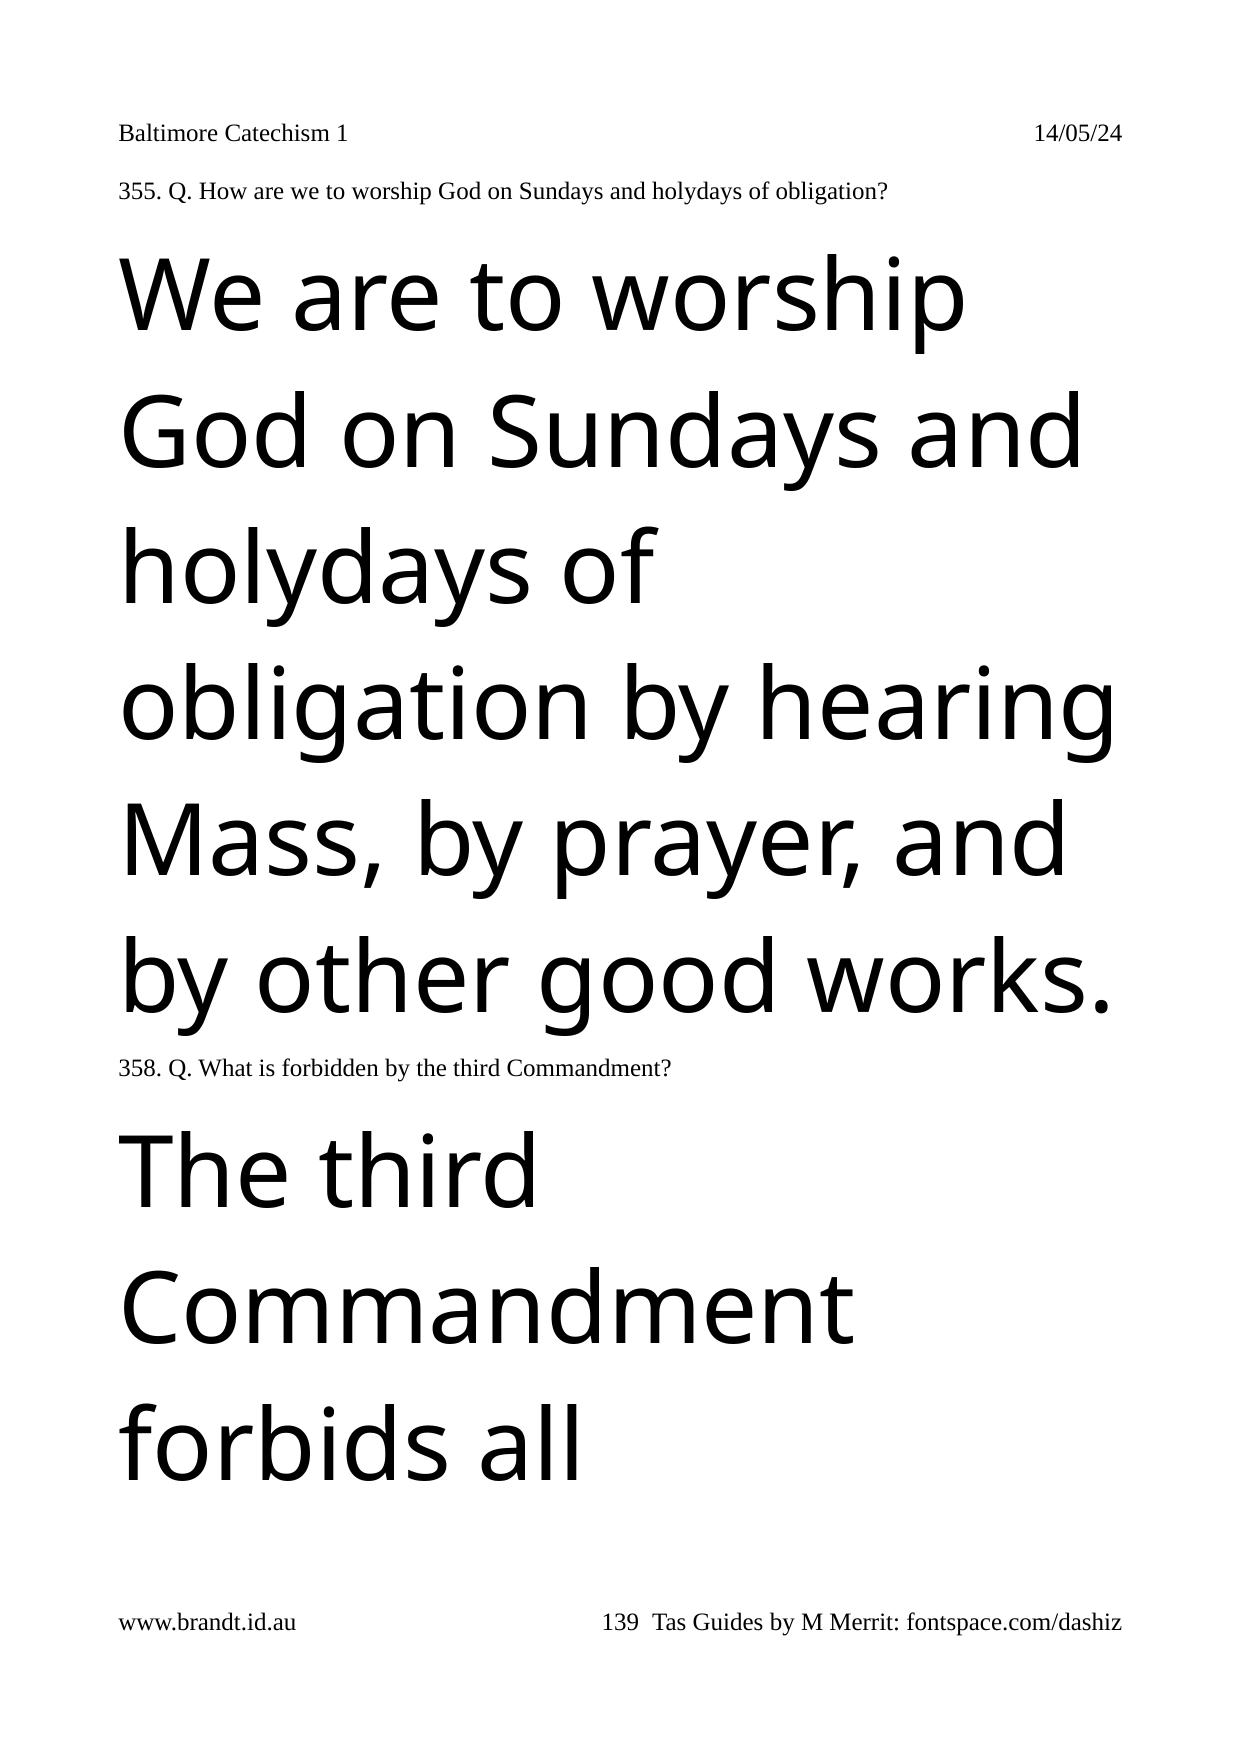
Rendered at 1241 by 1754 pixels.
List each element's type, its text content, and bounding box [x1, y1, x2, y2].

text 355. Q. How are we to worship God on Sundays and holydays of obligation? [118, 176, 1122, 205]
text We are to worship God on Sundays and holydays of obligation by hearing Mass, by prayer, and by other good works. [118, 224, 1122, 1041]
text 358. Q. What is forbidden by the third Commandment? [118, 1053, 1122, 1082]
text The third Commandment forbids all [118, 1101, 1122, 1509]
